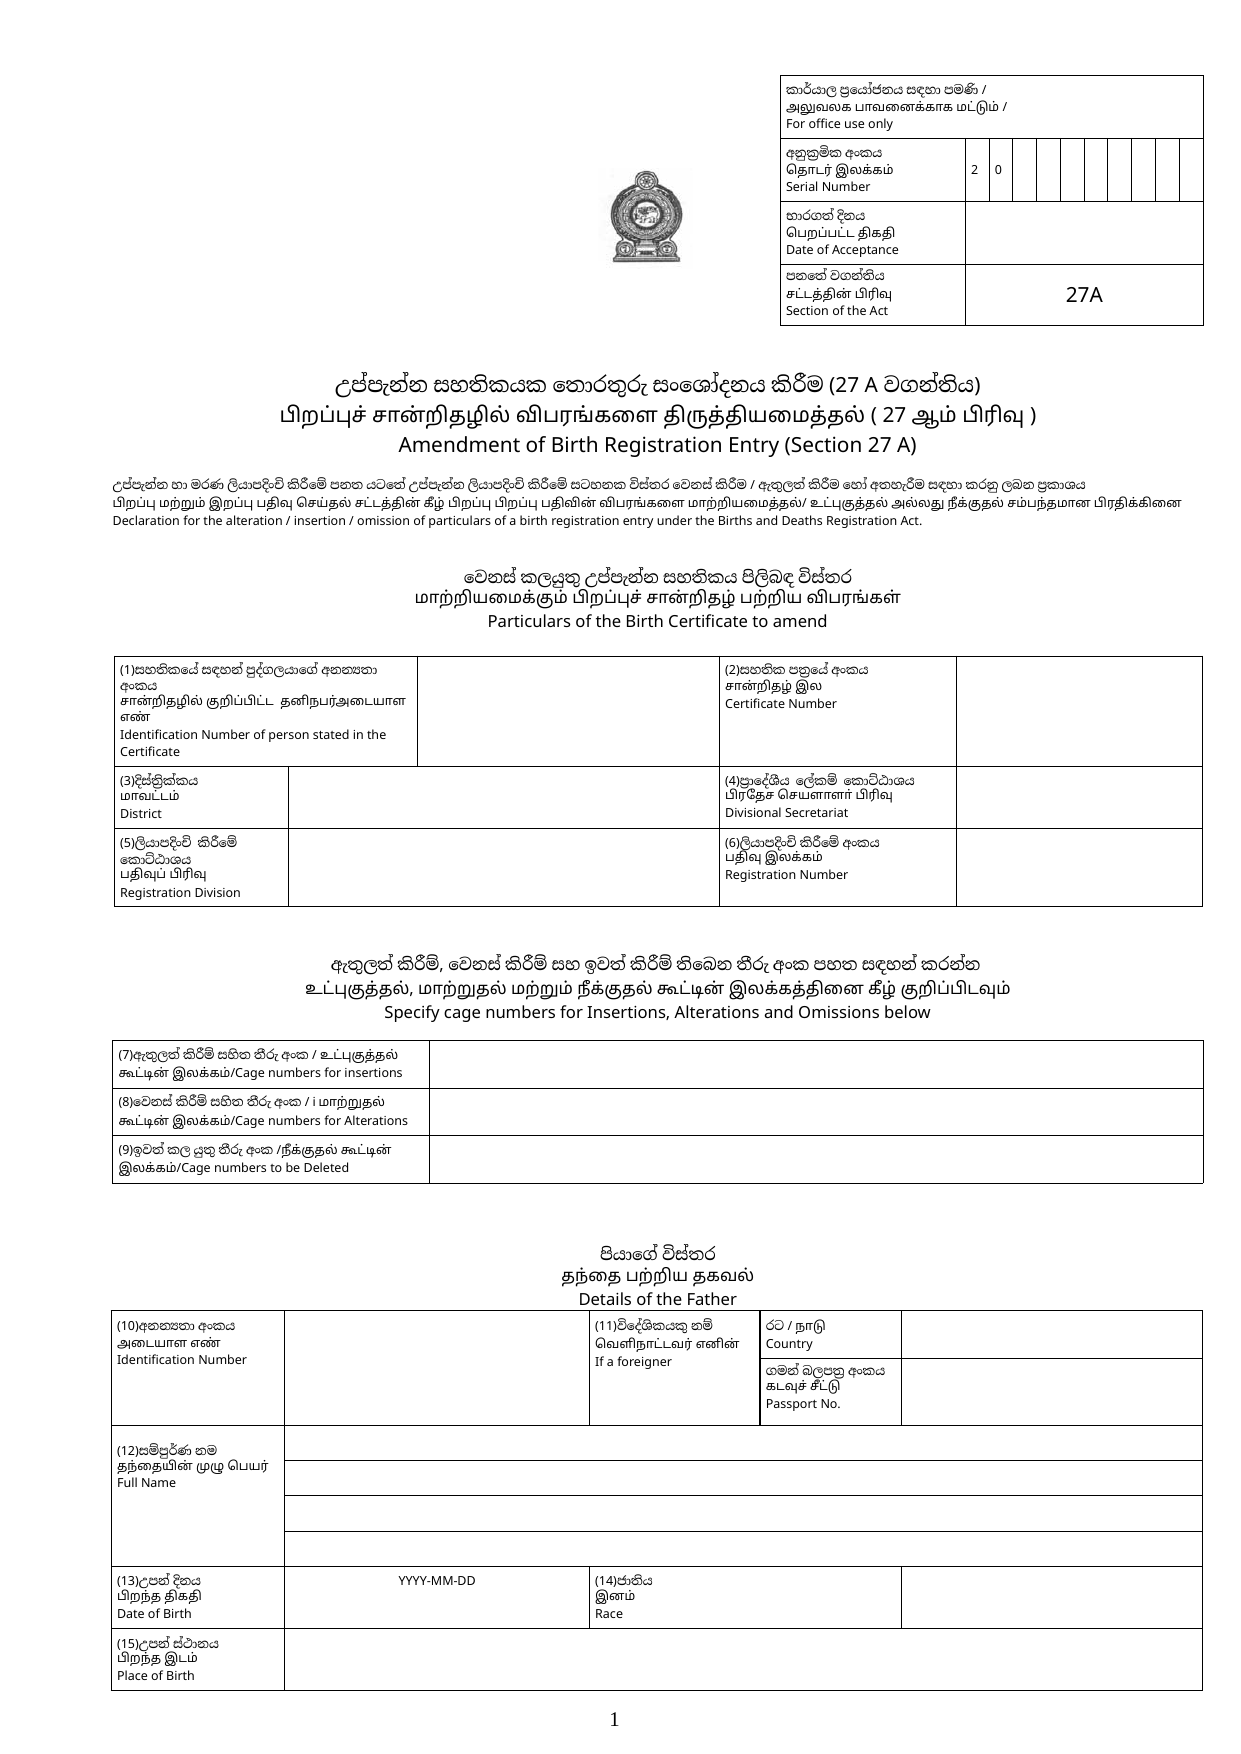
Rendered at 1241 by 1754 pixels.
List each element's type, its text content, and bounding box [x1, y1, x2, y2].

text Amendment of Birth Registration Entry (Section 27 A) [112, 430, 1203, 459]
table_cell [285, 1426, 1202, 1460]
table_cell (12)සම්පුර්ණ නම தந்தையின் முழு பெயர் Full Name [112, 1426, 284, 1566]
table_header රට / நாடு Country [761, 1311, 901, 1357]
table_cell [1180, 139, 1203, 201]
table_header (10)අනන්‍යතා අංකය அடையாள எண் Identification Number [112, 1311, 284, 1425]
table_cell අනුක්‍රමික අංකය தொடர் இலக்கம் Serial Number [781, 139, 965, 201]
table_cell [430, 1136, 1203, 1183]
table_cell භාරගත් දිනය பெறப்பட்ட திகதி Date of Acceptance [781, 202, 965, 263]
text Declaration for the alteration / insertion / omission of particulars of a birth registration entry under the Births and Deaths Registration Act. [112, 512, 1203, 529]
table_cell [1061, 139, 1084, 201]
table_cell YYYY-MM-DD [285, 1567, 589, 1628]
table_header කාර්යාල ප්‍රයෝජනය සඳහා පමණි / அலுவலக பாவனைக்காக மட்டும் / For office use only [781, 76, 1203, 138]
table_cell [1037, 139, 1060, 201]
table_cell ගමන් බලපත්‍ර අංකය கடவுச் சீட்டு Passport No. [761, 1359, 901, 1425]
text වෙනස් කලයුතු උප්පැන්න සහතිකය පිලිබඳ විස්තර [112, 569, 1203, 589]
table_header (7)ඇතුලත් කිරීම් සහිත තීරු අංක / உட்புகுத்தல் கூட்டின் இலக்கம்/Cage numbers for insertions [113, 1041, 429, 1088]
table_cell [957, 767, 1202, 828]
table_header (2)සහතික පත්‍රයේ අංකය சான்றிதழ் இல Certificate Number [720, 657, 956, 766]
table_cell (3)දිස්ත්‍රික්කය மாவட்டம் District [115, 767, 288, 828]
table_cell (5)ලියාපදිංචි කිරීමේ කොට්ඨාශය பதிவுப் பிரிவு Registration Division [115, 829, 288, 906]
text Specify cage numbers for Insertions, Alterations and Omissions below [112, 1000, 1203, 1023]
table_header (1)සහතිකයේ සඳහන් පුද්ගලයාගේ අනන්‍යතා අංකය சான்றிதழில் குறிப்பிட்ட தனிநபர்அடையாள எண் Identification Number of person stated in the Certificate [115, 657, 417, 766]
table_cell [285, 1461, 1202, 1495]
table_cell 0 [990, 139, 1012, 201]
table_cell 27A [966, 265, 1203, 325]
table_cell [285, 1532, 1202, 1566]
text Details of the Father [112, 1287, 1203, 1310]
table_cell [289, 829, 719, 906]
table_cell [1013, 139, 1036, 201]
text மாற்றியமைக்கும் பிறப்புச் சான்றிதழ் பற்றிய விபரங்கள் [112, 589, 1203, 610]
table_header [957, 657, 1202, 766]
table_cell [1085, 139, 1107, 201]
table_cell (15)උපන් ස්ථානය பிறந்த இடம் Place of Birth [112, 1629, 284, 1690]
table_cell [430, 1089, 1203, 1135]
table_cell [966, 202, 1203, 263]
table_header [331, 75, 780, 138]
table_header (11)විදේශිකය‍කු නම් வெளிநாட்டவர் எனின் If a foreigner [590, 1311, 759, 1425]
table_header [285, 1311, 589, 1425]
table_cell [902, 1567, 1202, 1628]
text உட்புகுத்தல், மாற்றுதல் மற்றும் நீக்குதல் கூட்டின் இலக்கத்தினை கீழ் குறிப்பிடவும் [112, 976, 1203, 1000]
table_cell (14)ජාතිය இனம் Race [590, 1567, 901, 1628]
table_cell [331, 201, 780, 325]
table_cell (8)වෙනස් කිරීම් සහිත තීරු අංක / iமாற்றுதல் கூட்டின் இலக்கம்/Cage numbers for Alterations [113, 1089, 429, 1135]
text උප්පැන්න සහතිකයක තොරතුරු සංශෝදනය කිරීම (27 A වගන්තිය) [112, 370, 1203, 400]
table_cell (13)උපන් දිනය பிறந்த திகதி Date of Birth [112, 1567, 284, 1628]
table_cell [1108, 139, 1131, 201]
table_cell (6)ලියාපදිංචි කිරීමේ අංකය பதிவு இலக்கம் Registration Number [720, 829, 956, 906]
table_cell [902, 1359, 1202, 1425]
text Particulars of the Birth Certificate to amend [112, 610, 1203, 633]
table_cell [331, 138, 780, 201]
table_cell (9)ඉවත් කල යුතු තීරු අංක /நீக்குதல் கூட்டின் இலக்கம்/Cage numbers to be Deleted [113, 1136, 429, 1183]
table_cell [289, 767, 719, 828]
table_header [902, 1311, 1202, 1357]
table_cell [1156, 139, 1179, 201]
table_header [430, 1041, 1203, 1088]
picture [598, 168, 693, 269]
text பிறப்பு மற்றும் இறப்பு பதிவு செய்தல் சட்டத்தின் கீழ் பிறப்பு பிறப்பு பதிவின் விபரங்களை மாற்றியமைத்தல்/ உட்புகுத்தல் அல்லது நீக்குதல் சம்பந்தமான பிரதிக்கினை [112, 494, 1203, 512]
text பிறப்புச் சான்றிதழில் விபரங்களை திருத்தியமைத்தல் ( 27 ஆம் பிரிவு ) [112, 400, 1203, 430]
table_cell [285, 1629, 1202, 1690]
table_header [418, 657, 719, 766]
table_cell [285, 1496, 1202, 1531]
text පියාගේ විස්තර [112, 1246, 1203, 1267]
table_cell [957, 829, 1202, 906]
text தந்தை பற்றிய தகவல் [112, 1267, 1203, 1287]
table_cell (4)ප්‍රාදේශීය ලේකම් කොට්ඨාශය பிரதேச செயளாளா் பிரிவு Divisional Secretariat [720, 767, 956, 828]
table_cell [1132, 139, 1155, 201]
text ඇතුලත් කිරීම්, වෙනස් කිරීම් සහ ඉවත් කිරීම් තිබෙන තීරු අංක පහත සඳහන් කරන්න [112, 952, 1203, 976]
table_cell පනතේ වගන්තිය சட்டத்தின் பிரிவு Section of the Act [781, 265, 965, 325]
table_cell 2 [966, 139, 989, 201]
text උප්පැන්න හා මරණ ලියාපදිංචි කිරීමේ පනත යටතේ උප්පැන්න ලියාපදිංචි කිරීමේ සටහනක විස්තර වෙනස් කිරීම / ඇතුලත් කිරීම හෝ අතහැරීම සඳහා කරනු ලබන ප්‍රකාශය [112, 476, 1203, 494]
